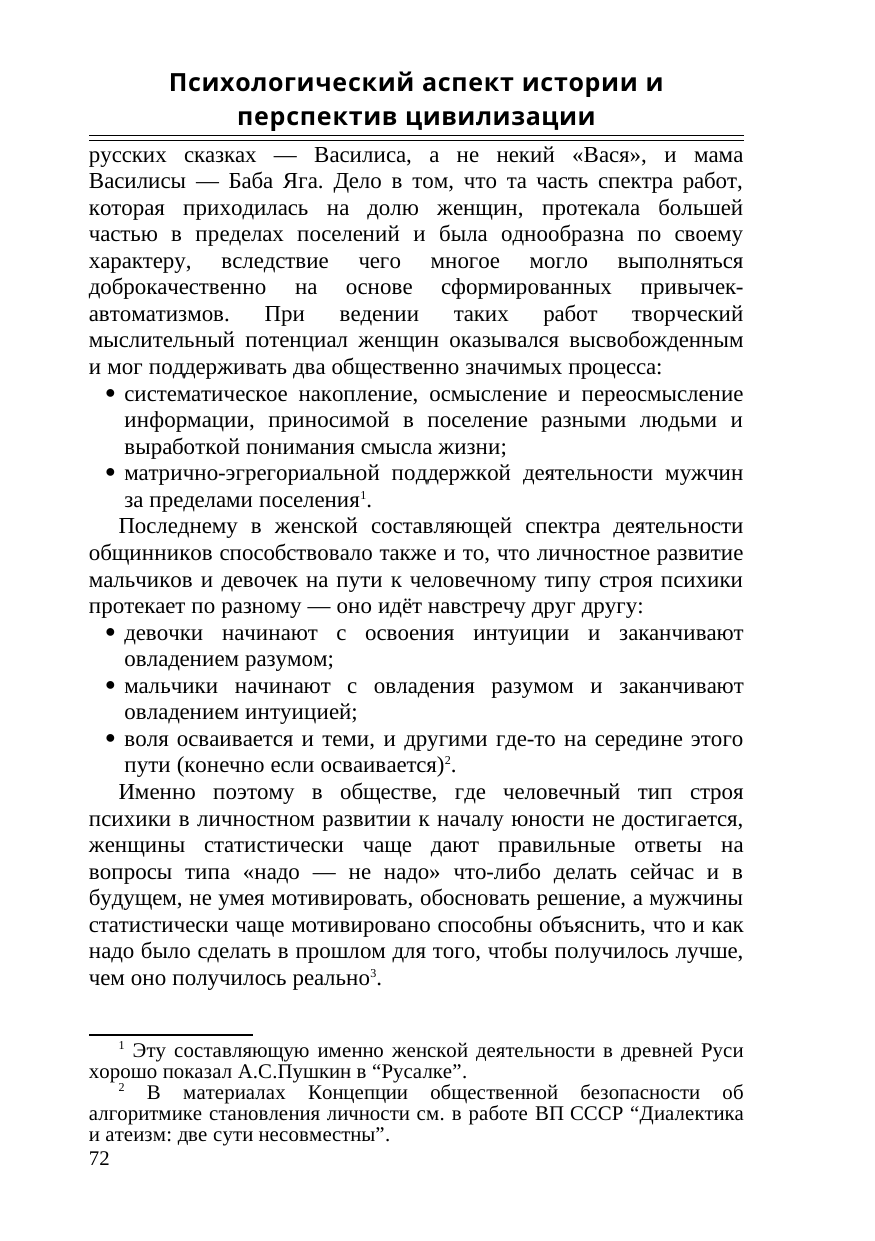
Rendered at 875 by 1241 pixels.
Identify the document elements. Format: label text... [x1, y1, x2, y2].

list Эту составляющую именно женской деятельности в древней Руси хорошо показал А.С.Пушкин в “Русалке”. [89, 1041, 744, 1083]
text Последнему в женской составляющей спектра деятельности общинников способствовало также и то, что личностное развитие мальчиков и девочек на пути к человечному типу строя психики протекает по разному — оно идёт навстречу друг другу: [89, 512, 744, 618]
list мальчики начинают с овладения разумом и заканчивают овладением интуицией; [106, 672, 744, 725]
list систематическое накопление, осмысление и переосмысление информации, приносимой в поселение разными людьми и выработкой понимания смысла жизни; [106, 379, 744, 459]
text русских сказках — Василиса, а не некий «Вася», и мама Василисы — Баба Яга. Дело в том, что та часть спектра работ, которая приходилась на долю женщин, протекала большей частью в пределах поселений и была однообразна по своему характеру, вследствие чего многое могло выполняться доброкачественно на основе сформированных привычек-автоматизмов. При ведении таких работ творческий мыслительный потенциал женщин оказывался высвобожденным и мог поддерживать два общественно значимых процесса: [89, 141, 744, 379]
list матрично-эгрегориальной поддержкой деятельности мужчин за пределами поселения. [106, 459, 744, 512]
text Именно поэтому в обществе, где человечный тип строя психики в личностном развитии к началу юности не достигается, женщины статистически чаще дают правильные ответы на вопросы типа «надо — не надо» что-либо делать сейчас и в будущем, не умея мотивировать, обосновать решение, а мужчины статистически чаще мотивировано способны объяснить, что и как надо было сделать в прошлом для того, чтобы получилось лучше, чем оно получилось реально. [89, 778, 744, 990]
list девочки начинают с освоения интуиции и заканчивают овладением разумом; [106, 618, 744, 672]
list воля осваивается и теми, и другими где-то на середине этого пути (конечно если осваивается). [106, 725, 744, 778]
list В материалах Концепции общественной безопасности об алгоритмике становления личности см. в работе ВП СССР “Диалектика и атеизм: две сути несовместны”. [89, 1083, 744, 1145]
